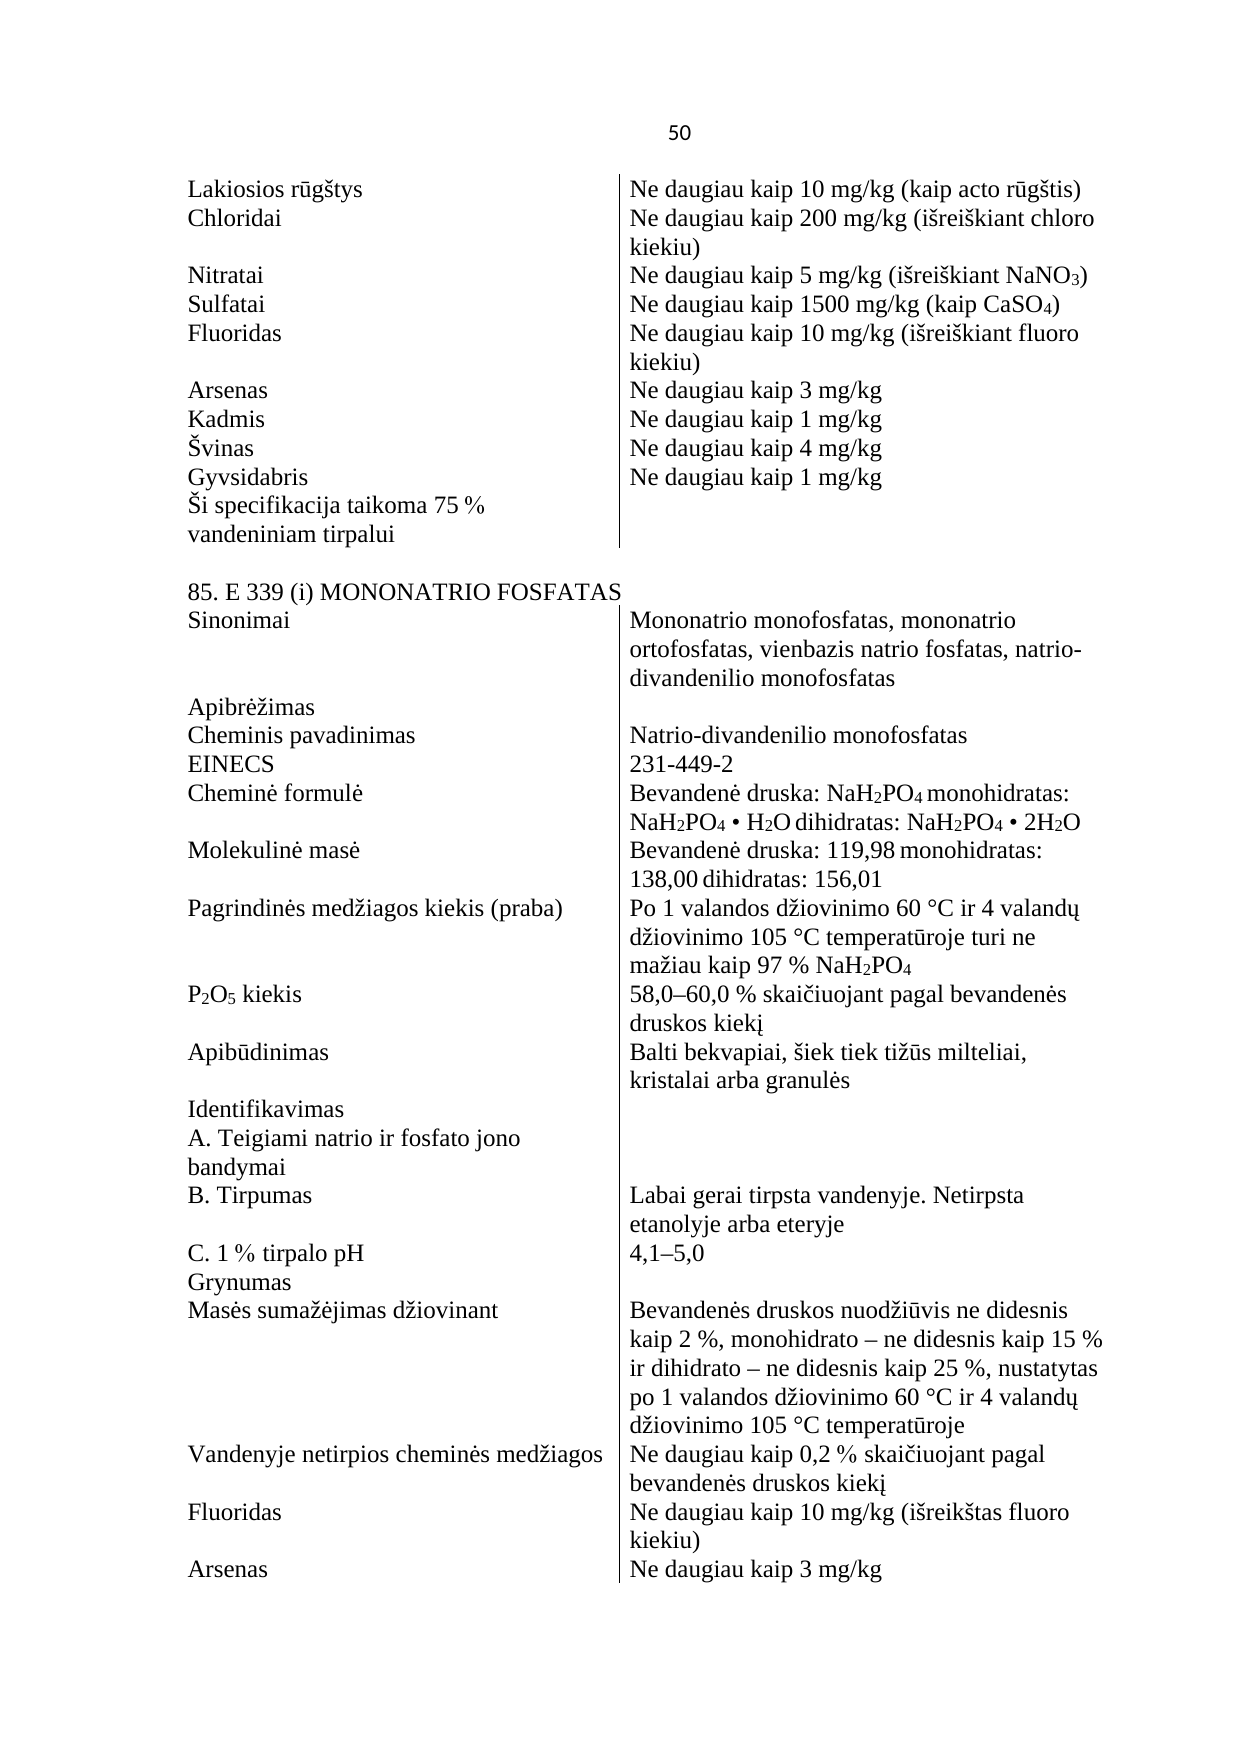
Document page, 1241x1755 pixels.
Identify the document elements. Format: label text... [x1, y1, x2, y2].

table_cell Bevandenė druska: NaH2PO4 monohidratas: NaH2PO4 • H2O dihidratas: NaH2PO4 • 2H2O [620, 778, 1122, 835]
table_cell Grynumas [177, 1267, 619, 1295]
table_cell [620, 692, 1122, 720]
table_cell P2O5 kiekis [177, 979, 619, 1037]
table_cell Fluoridas [177, 1497, 619, 1554]
table_cell Ne daugiau kaip 4 mg/kg [620, 433, 1122, 462]
table_cell C. 1  tirpalo pH [177, 1238, 619, 1267]
table_cell Ne daugiau kaip 3 mg/kg [620, 1554, 1122, 1583]
table_cell Po 1 valandos džiovinimo 60 °C ir 4 valandų džiovinimo 105 °C temperatūroje turi ne mažiau kaip 97 % NaH2PO4 [620, 893, 1122, 979]
table_cell [620, 1094, 1122, 1123]
table_cell Vandenyje netirpios cheminės medžiagos [177, 1439, 619, 1497]
table_cell B. Tirpumas [177, 1180, 619, 1238]
table_cell Lakiosios rūgštys [177, 174, 619, 203]
table_cell Bevandenė druska: 119,98 monohidratas: 138,00 dihidratas: 156,01 [620, 835, 1122, 893]
table_cell Nitratai [177, 260, 619, 289]
table_cell Natrio-divandenilio monofosfatas [620, 720, 1122, 749]
table_cell Ne daugiau kaip 1500 mg/kg (kaip CaSO4) [620, 289, 1122, 318]
table_cell 4,1–5,0 [620, 1238, 1122, 1267]
table_cell [620, 1267, 1122, 1295]
table_cell [620, 1123, 1122, 1180]
table_cell Ne daugiau kaip 5 mg/kg (išreiškiant NaNO3) [620, 260, 1122, 289]
table_cell Arsenas [177, 1554, 619, 1583]
table_cell Ne daugiau kaip 0,2  skaičiuojant pagal bevandenės druskos kiekį [620, 1439, 1122, 1497]
table_cell Ne daugiau kaip 10 mg/kg (išreikštas fluoro kiekiu) [620, 1497, 1122, 1554]
table_cell Gyvsidabris [177, 462, 619, 490]
table_cell Mononatrio monofosfatas, mononatrio ortofosfatas, vienbazis natrio fosfatas, natrio-divandenilio monofosfatas [620, 605, 1122, 692]
table_cell 231-449-2 [620, 749, 1122, 778]
table_cell Balti bekvapiai, šiek tiek tižūs milteliai, kristalai arba granulės [620, 1037, 1122, 1094]
table_cell Cheminis pavadinimas [177, 720, 619, 749]
table_cell Masės sumažėjimas džiovinant [177, 1295, 619, 1439]
table_cell Chloridai [177, 203, 619, 260]
table_cell Ne daugiau kaip 200 mg/kg (išreiškiant chloro kiekiu) [620, 203, 1122, 260]
table_cell 58,0–60,0 % skaičiuojant pagal bevandenės druskos kiekį [620, 979, 1122, 1037]
table_cell Sulfatai [177, 289, 619, 318]
table_cell Labai gerai tirpsta vandenyje. Netirpsta etanolyje arba eteryje [620, 1180, 1122, 1238]
table_cell Ne daugiau kaip 1 mg/kg [620, 404, 1122, 433]
table_cell Apibūdinimas [177, 1037, 619, 1094]
table_cell Apibrėžimas [177, 692, 619, 720]
table_cell Sinonimai [177, 605, 619, 692]
table_cell Arsenas [177, 375, 619, 404]
table_cell EINECS [177, 749, 619, 778]
table_cell [620, 490, 1122, 548]
table_cell Pagrindinės medžiagos kiekis (praba) [177, 893, 619, 979]
table_cell Cheminė formulė [177, 778, 619, 835]
table_cell Bevandenės druskos nuodžiūvis ne didesnis kaip 2 %, monohidrato – ne didesnis kaip 15 % ir dihidrato – ne didesnis kaip 25 %, nustatytas po 1 valandos džiovinimo 60 °C ir 4 valandų džiovinimo 105 °C temperatūroje [620, 1295, 1122, 1439]
table_cell Kadmis [177, 404, 619, 433]
table_cell Ne daugiau kaip 1 mg/kg [620, 462, 1122, 490]
table_cell A. Teigiami natrio ir fosfato jono bandymai [177, 1123, 619, 1180]
table_header 85. E 339 (i) MONONATRIO FOSFATAS [177, 577, 1122, 605]
table_cell Identifikavimas [177, 1094, 619, 1123]
table_cell Ne daugiau kaip 10 mg/kg (išreiškiant fluoro kiekiu) [620, 318, 1122, 375]
table_cell Ne daugiau kaip 3 mg/kg [620, 375, 1122, 404]
table_cell Fluoridas [177, 318, 619, 375]
table_cell Molekulinė masė [177, 835, 619, 893]
table_cell Ne daugiau kaip 10 mg/kg (kaip acto rūgštis) [620, 174, 1122, 203]
table_cell Ši specifikacija taikoma 75  vandeniniam tirpalui [177, 490, 619, 548]
table_cell Švinas [177, 433, 619, 462]
